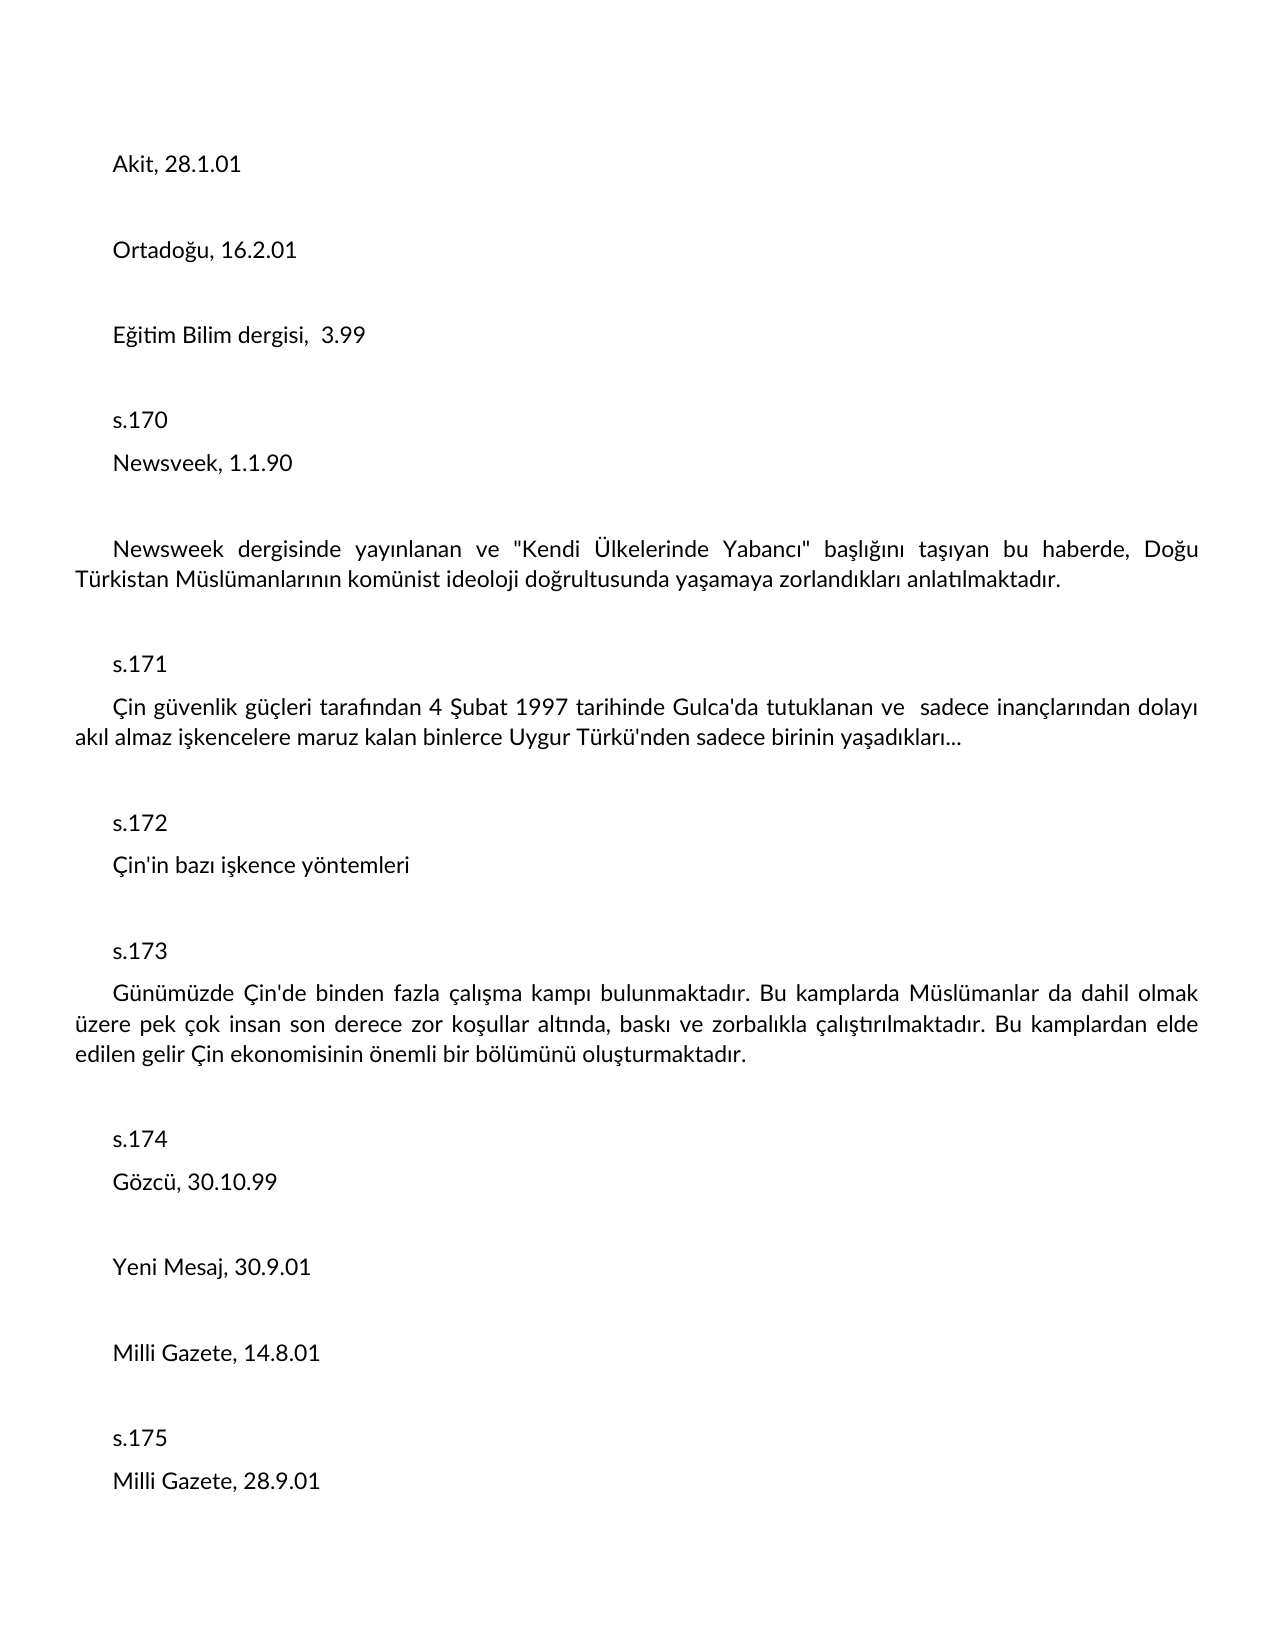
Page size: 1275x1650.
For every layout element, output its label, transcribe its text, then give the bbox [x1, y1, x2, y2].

text Milli Gazete, 28.9.01 [75, 1467, 1200, 1494]
text s.170 [75, 406, 1200, 434]
text s.174 [75, 1125, 1200, 1152]
text s.171 [75, 650, 1200, 677]
text Çin'in bazı işkence yöntemleri [75, 851, 1200, 878]
text s.172 [75, 808, 1200, 836]
text Akit, 28.1.01 [75, 150, 1200, 177]
text Çin güvenlik güçleri tarafından 4 Şubat 1997 tarihinde Gulca'da tutuklanan ve sadece inançlarından dolayı akıl almaz işkencelere maruz kalan binlerce Uygur Türkü'nden sadece birinin yaşadıkları... [75, 693, 1200, 750]
text Gözcü, 30.10.99 [75, 1168, 1200, 1195]
text Newsweek dergisinde yayınlanan ve "Kendi Ülkelerinde Yabancı" başlığını taşıyan bu haberde, Doğu Türkistan Müslümanlarının komünist ideoloji doğrultusunda yaşamaya zorlandıkları anlatılmaktadır. [75, 534, 1200, 592]
text Günümüzde Çin'de binden fazla çalışma kampı bulunmaktadır. Bu kamplarda Müslümanlar da dahil olmak üzere pek çok insan son derece zor koşullar altında, baskı ve zorbalıkla çalıştırılmaktadır. Bu kamplardan elde edilen gelir Çin ekonomisinin önemli bir bölümünü oluşturmaktadır. [75, 979, 1200, 1067]
text Milli Gazete, 14.8.01 [75, 1338, 1200, 1366]
text Newsveek, 1.1.90 [75, 449, 1200, 476]
text Eğitim Bilim dergisi, 3.99 [75, 321, 1200, 348]
text s.175 [75, 1424, 1200, 1451]
text Yeni Mesaj, 30.9.01 [75, 1253, 1200, 1281]
text s.173 [75, 936, 1200, 964]
text Ortadoğu, 16.2.01 [75, 235, 1200, 263]
